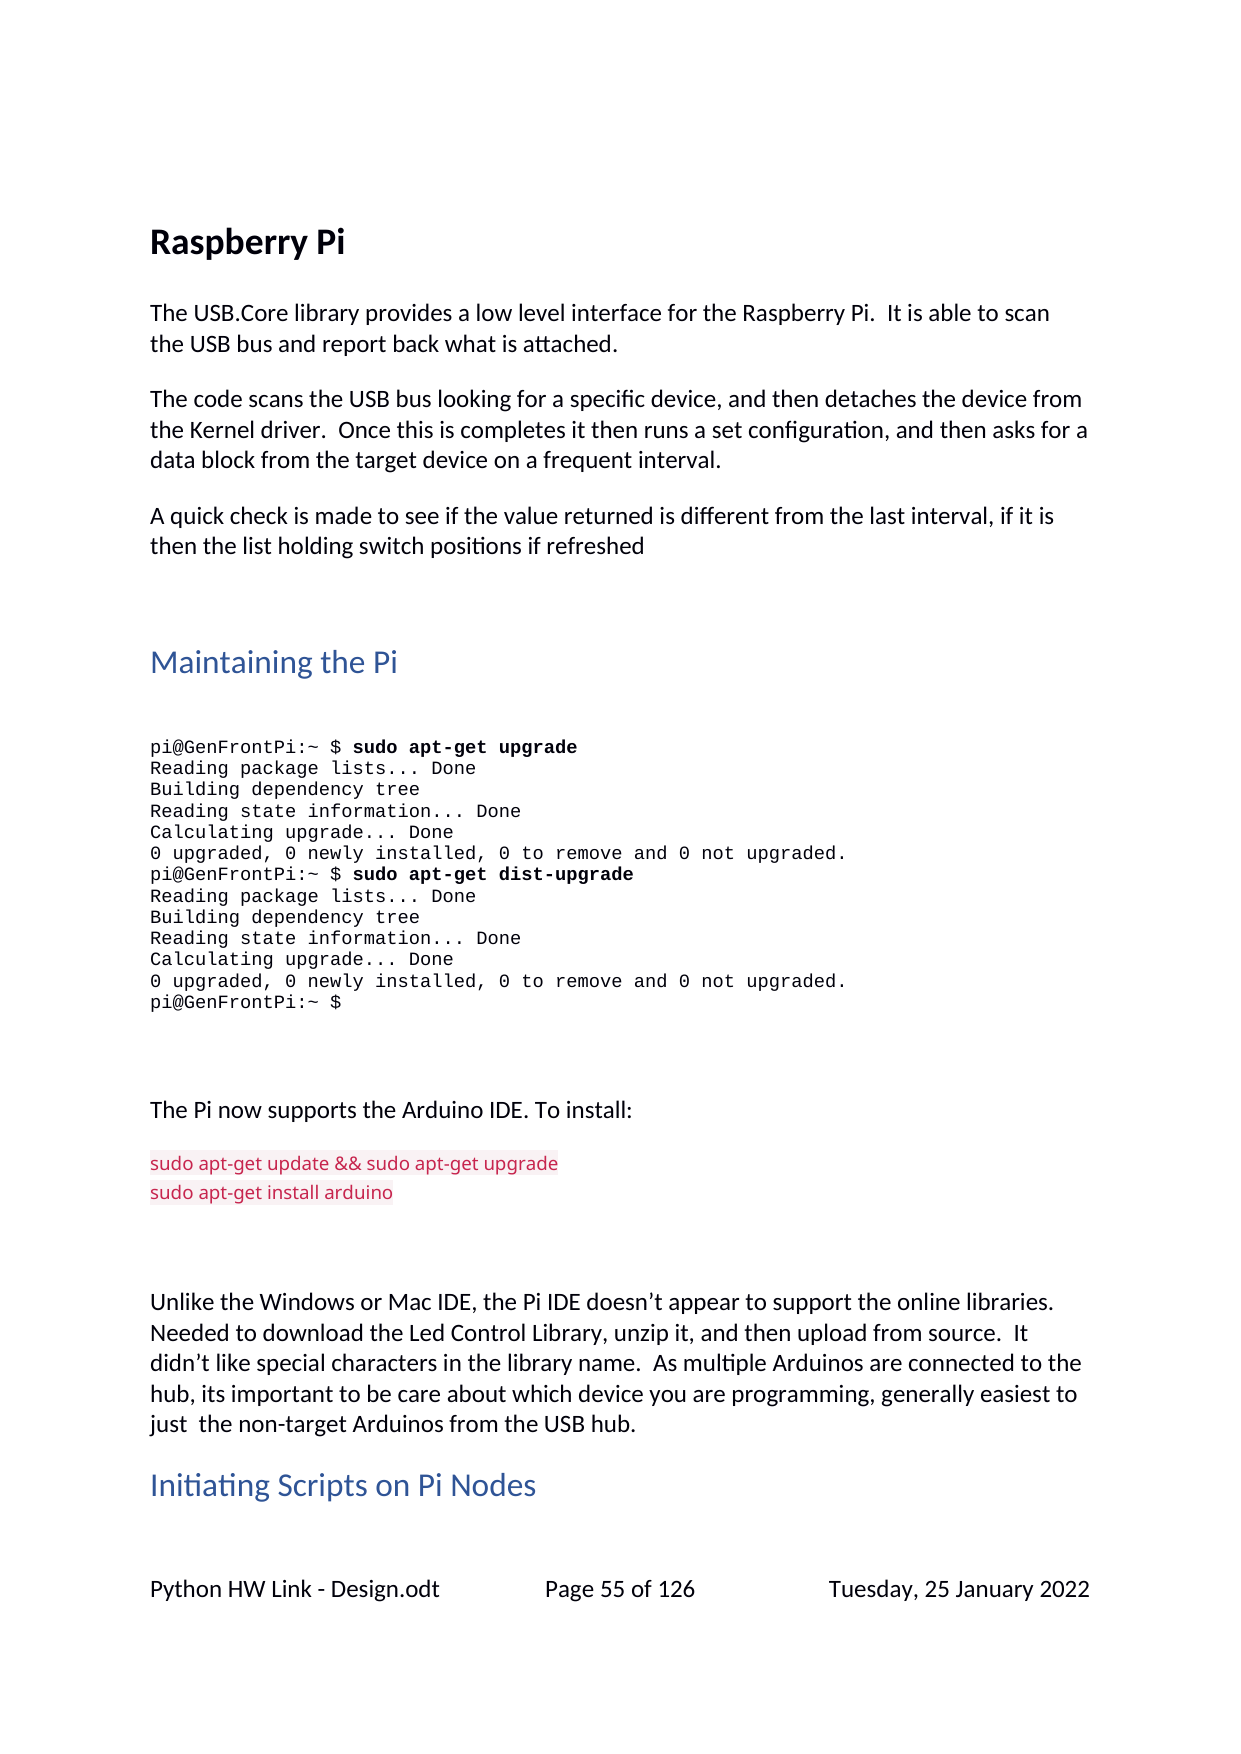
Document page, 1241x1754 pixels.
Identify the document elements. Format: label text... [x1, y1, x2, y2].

subtitle Raspberry Pi [150, 218, 1090, 264]
text Reading package lists... Done [150, 886, 1090, 908]
subtitle Initiating Scripts on Pi Nodes [150, 1464, 1090, 1505]
text 0 upgraded, 0 newly installed, 0 to remove and 0 not upgraded. [150, 971, 1090, 993]
text A quick check is made to see if the value returned is different from the last interval, if it is then the list holding switch positions if refreshed [150, 500, 1090, 561]
text Calculating upgrade... Done [150, 823, 1090, 844]
text pi@GenFrontPi:~ $ [150, 993, 1090, 1014]
text The code scans the USB bus looking for a specific device, and then detaches the device from the Kernel driver. Once this is completes it then runs a set configuration, and then asks for a data block from the target device on a frequent interval. [150, 383, 1090, 475]
text pi@GenFrontPi:~ $ sudo apt-get upgrade [150, 738, 1090, 759]
text sudo apt-get update && sudo apt-get upgrade sudo apt-get install arduino [150, 1150, 1090, 1206]
subtitle Maintaining the Pi [150, 641, 1090, 682]
text Building dependency tree [150, 908, 1090, 929]
text Building dependency tree [150, 780, 1090, 801]
text Reading state information... Done [150, 929, 1090, 950]
text The Pi now supports the Arduino IDE. To install: [150, 1094, 1090, 1125]
text Reading state information... Done [150, 801, 1090, 823]
text Calculating upgrade... Done [150, 950, 1090, 971]
text 0 upgraded, 0 newly installed, 0 to remove and 0 not upgraded. [150, 844, 1090, 865]
text Unlike the Windows or Mac IDE, the Pi IDE doesn’t appear to support the online libraries. Needed to download the Led Control Library, unzip it, and then upload from source. It didn’t like special characters in the library name. As multiple Arduinos are connected to the hub, its important to be care about which device you are programming, generally easiest to just the non-target Arduinos from the USB hub. [150, 1286, 1090, 1439]
text Reading package lists... Done [150, 759, 1090, 780]
text pi@GenFrontPi:~ $ sudo apt-get dist-upgrade [150, 865, 1090, 886]
text The USB.Core library provides a low level interface for the Raspberry Pi. It is able to scan the USB bus and report back what is attached. [150, 297, 1090, 358]
